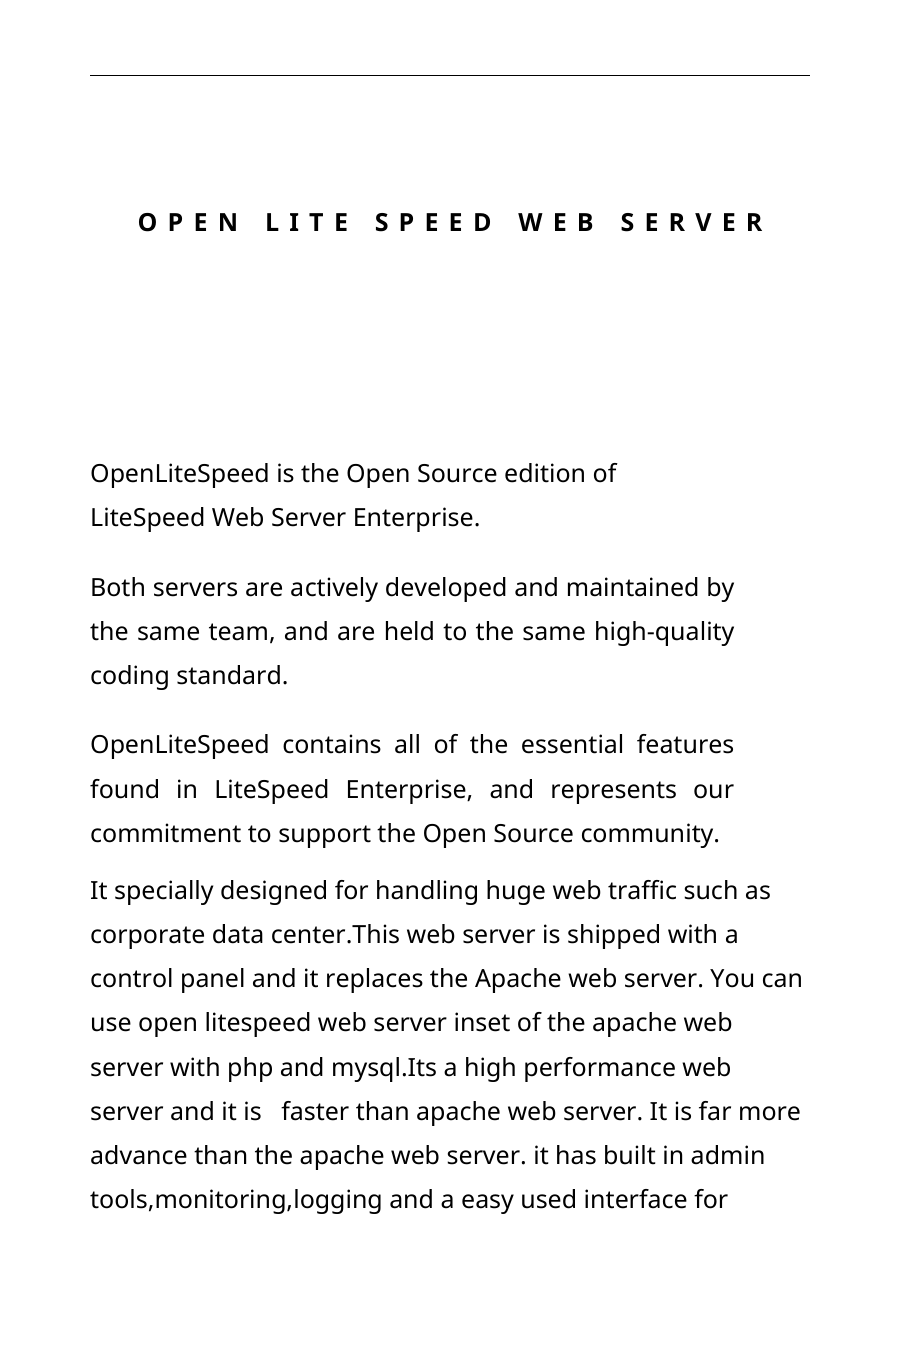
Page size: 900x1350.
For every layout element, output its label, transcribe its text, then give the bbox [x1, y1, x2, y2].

text OpenLiteSpeed contains all of the essential features found in LiteSpeed Enterprise, and represents our commitment to support the Open Source community. [90, 727, 735, 849]
text It specially designed for handling huge web traffic such as corporate data center.This web server is shipped with a control panel and it replaces the Apache web server. You can use open litespeed web server inset of the apache web server with php and mysql.Its a high performance web server and it is faster than apache web server. It is far more advance than the apache web server. it has built in admin tools,monitoring,logging and a easy used interface for [90, 872, 810, 1216]
text Both servers are actively developed and maintained by the same team, and are held to the same high-quality coding standard. [90, 569, 735, 692]
text OpenLiteSpeed is the Open Source edition of LiteSpeed Web Server Enterprise. [90, 456, 735, 534]
subtitle OPEN LITE SPEED WEB SERVER [90, 205, 810, 239]
